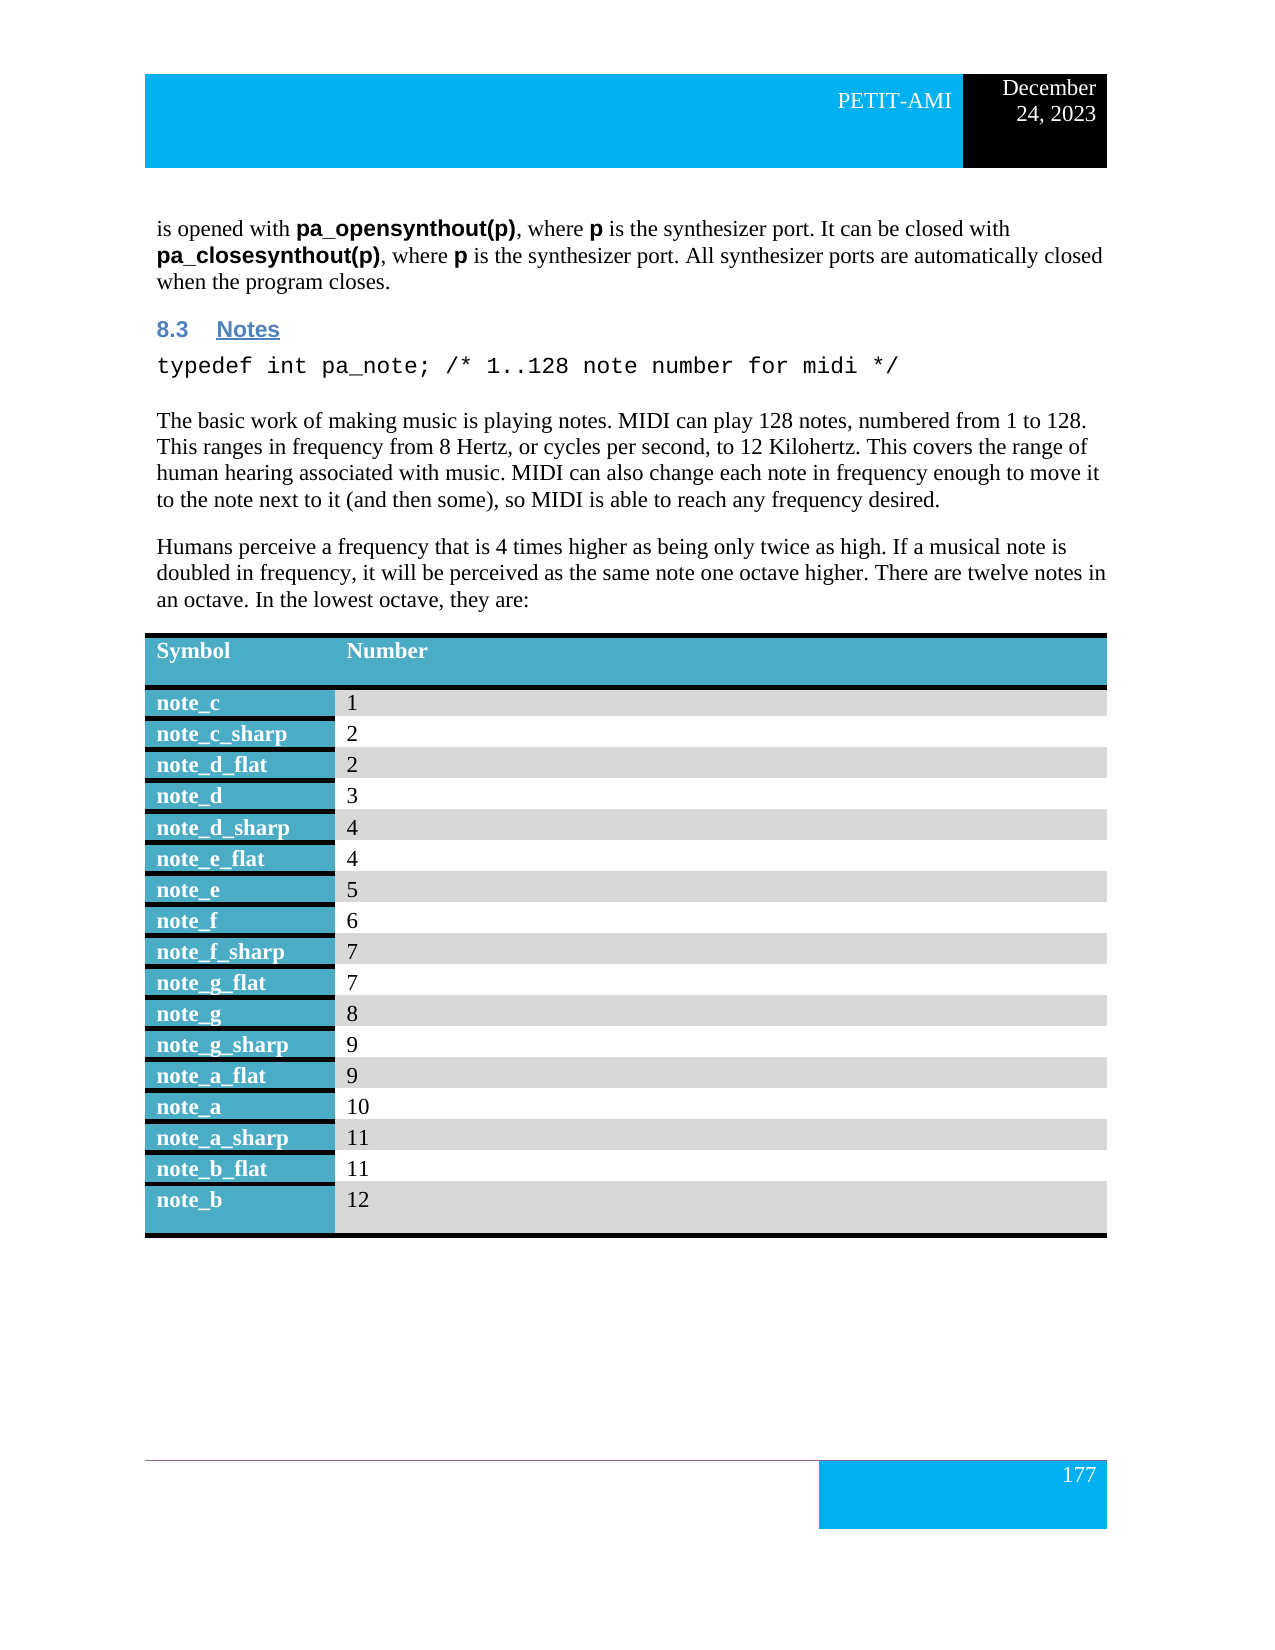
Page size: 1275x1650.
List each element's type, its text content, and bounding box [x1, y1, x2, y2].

table_cell note_c_sharp [145, 721, 335, 747]
table_cell 9 [335, 1026, 1107, 1057]
table_cell note_b_flat [145, 1155, 335, 1181]
table_cell 11 [335, 1119, 1107, 1150]
table_cell note_b [145, 1186, 335, 1233]
table_cell note_f [145, 907, 335, 933]
table_cell 4 [335, 840, 1107, 871]
table_cell 1 [335, 690, 1107, 716]
table_cell 11 [335, 1150, 1107, 1181]
table_cell note_d_sharp [145, 814, 335, 840]
table_cell 7 [335, 933, 1107, 964]
table_cell note_a [145, 1093, 335, 1119]
text is opened with pa_opensynthout(p), where p is the synthesizer port. It can be closed with pa_closesynthout(p), where p is the synthesizer port. All synthesizer ports are automatically closed when the program closes. [156, 215, 1118, 295]
table_cell note_g_sharp [145, 1031, 335, 1057]
table_header Number [335, 638, 1107, 685]
table_header Symbol [145, 638, 335, 685]
table_cell 8 [335, 995, 1107, 1026]
table_cell 10 [335, 1088, 1107, 1119]
subtitle Notes [156, 316, 1118, 342]
table_cell note_g [145, 1000, 335, 1026]
table_cell 2 [335, 716, 1107, 747]
table_cell 3 [335, 778, 1107, 809]
text Humans perceive a frequency that is 4 times higher as being only twice as high. If a musical note is doubled in frequency, it will be perceived as the same note one octave higher. There are twelve notes in an octave. In the lowest octave, they are: [156, 533, 1118, 612]
table_cell note_c [145, 690, 335, 716]
table_cell 4 [335, 809, 1107, 840]
table_cell 7 [335, 964, 1107, 995]
table_cell note_g_flat [145, 969, 335, 995]
table_cell note_f_sharp [145, 938, 335, 964]
text typedef int pa_note; /* 1..128 note number for midi */ [156, 354, 1118, 380]
table_cell 5 [335, 871, 1107, 902]
text The basic work of making music is playing notes. MIDI can play 128 notes, numbered from 1 to 128. This ranges in frequency from 8 Hertz, or cycles per second, to 12 Kilohertz. This covers the range of human hearing associated with music. MIDI can also change each note in frequency enough to move it to the note next to it (and then some), so MIDI is able to reach any frequency desired. [156, 407, 1118, 512]
table_cell note_d [145, 783, 335, 809]
table_cell note_e [145, 876, 335, 902]
table_cell note_a_sharp [145, 1124, 335, 1150]
table_cell 9 [335, 1057, 1107, 1088]
table_cell note_a_flat [145, 1062, 335, 1088]
table_cell 6 [335, 902, 1107, 933]
table_cell note_d_flat [145, 752, 335, 778]
table_cell 2 [335, 747, 1107, 778]
table_cell 12 [335, 1181, 1107, 1233]
table_cell note_e_flat [145, 845, 335, 871]
